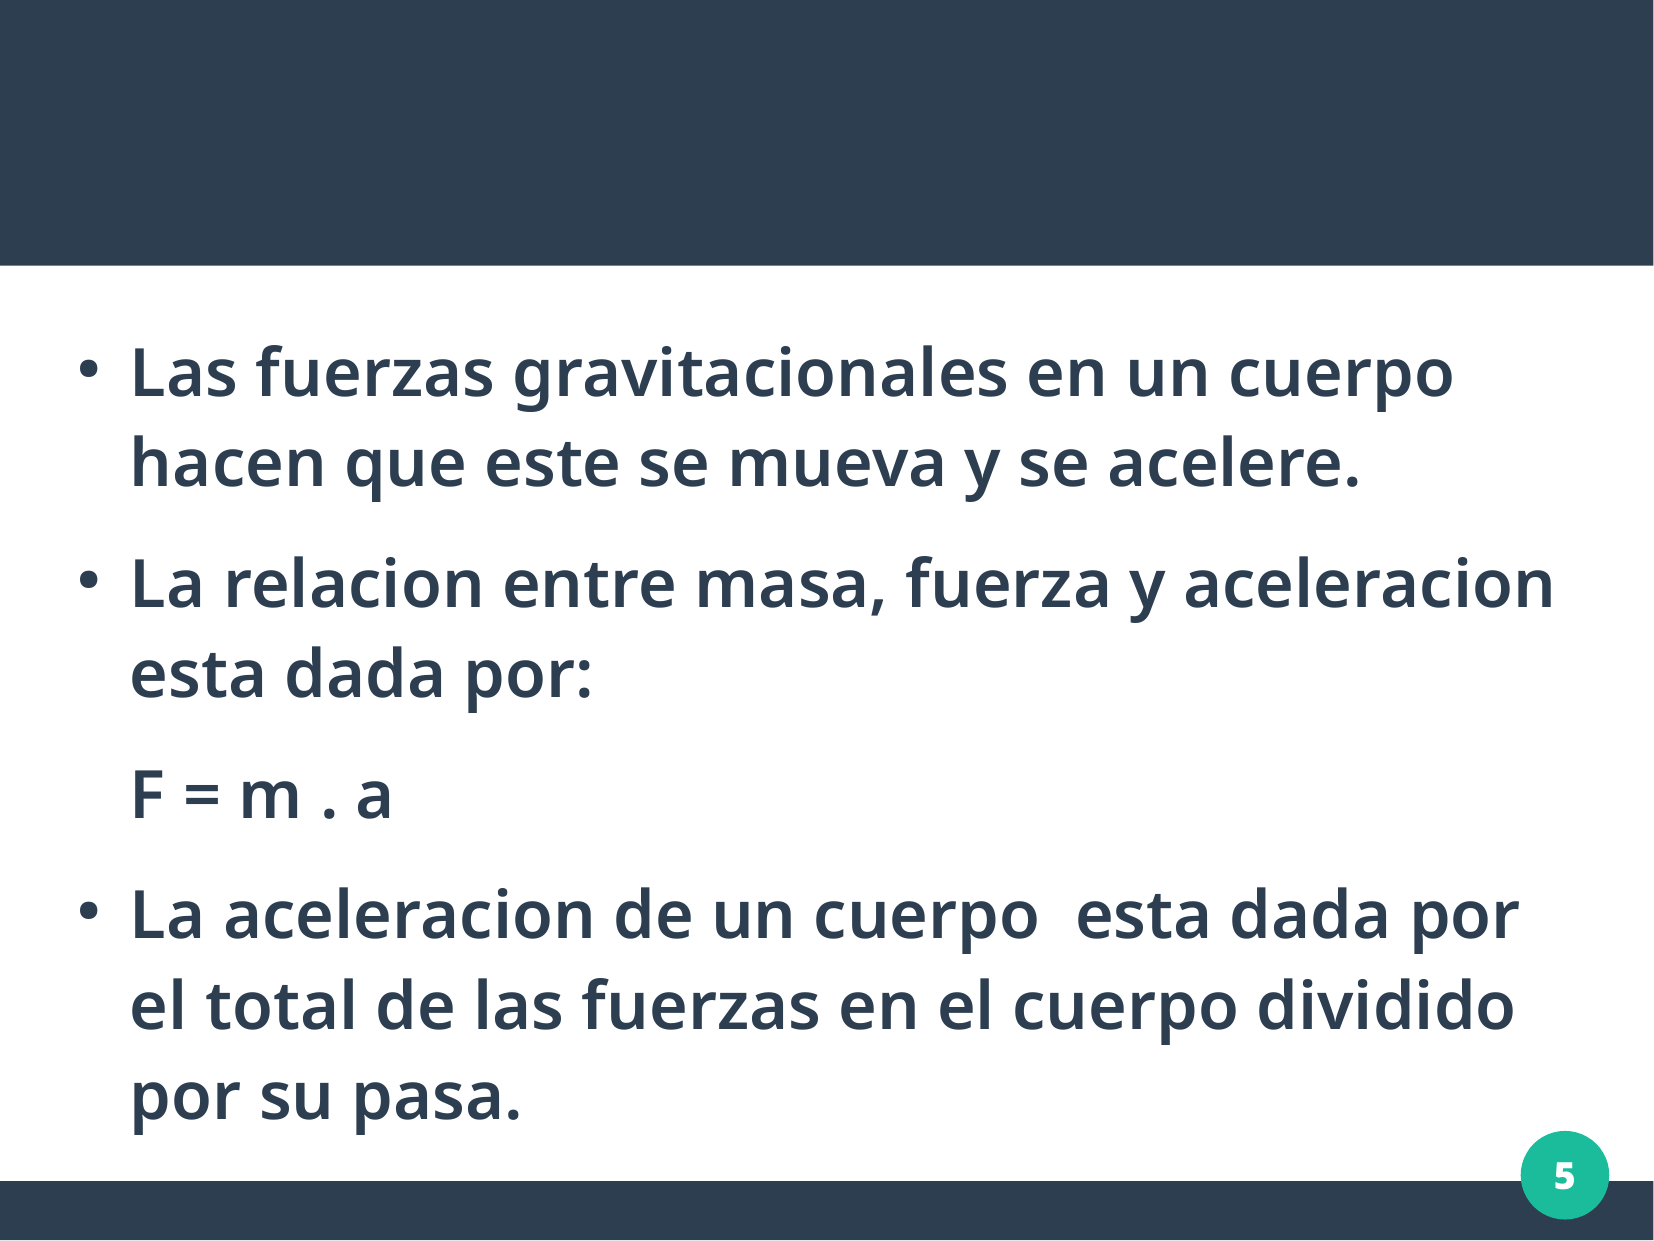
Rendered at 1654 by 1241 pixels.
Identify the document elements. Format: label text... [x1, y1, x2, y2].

list Las fuerzas gravitacionales en un cuerpo hacen que este se mueva y se acelere. La relacion entre masa, fuerza y aceleracion esta dada por: F = m . a La aceleracion de un cuerpo esta dada por el total de las fuerzas en el cuerpo dividido por su pasa. [59, 324, 1595, 1152]
